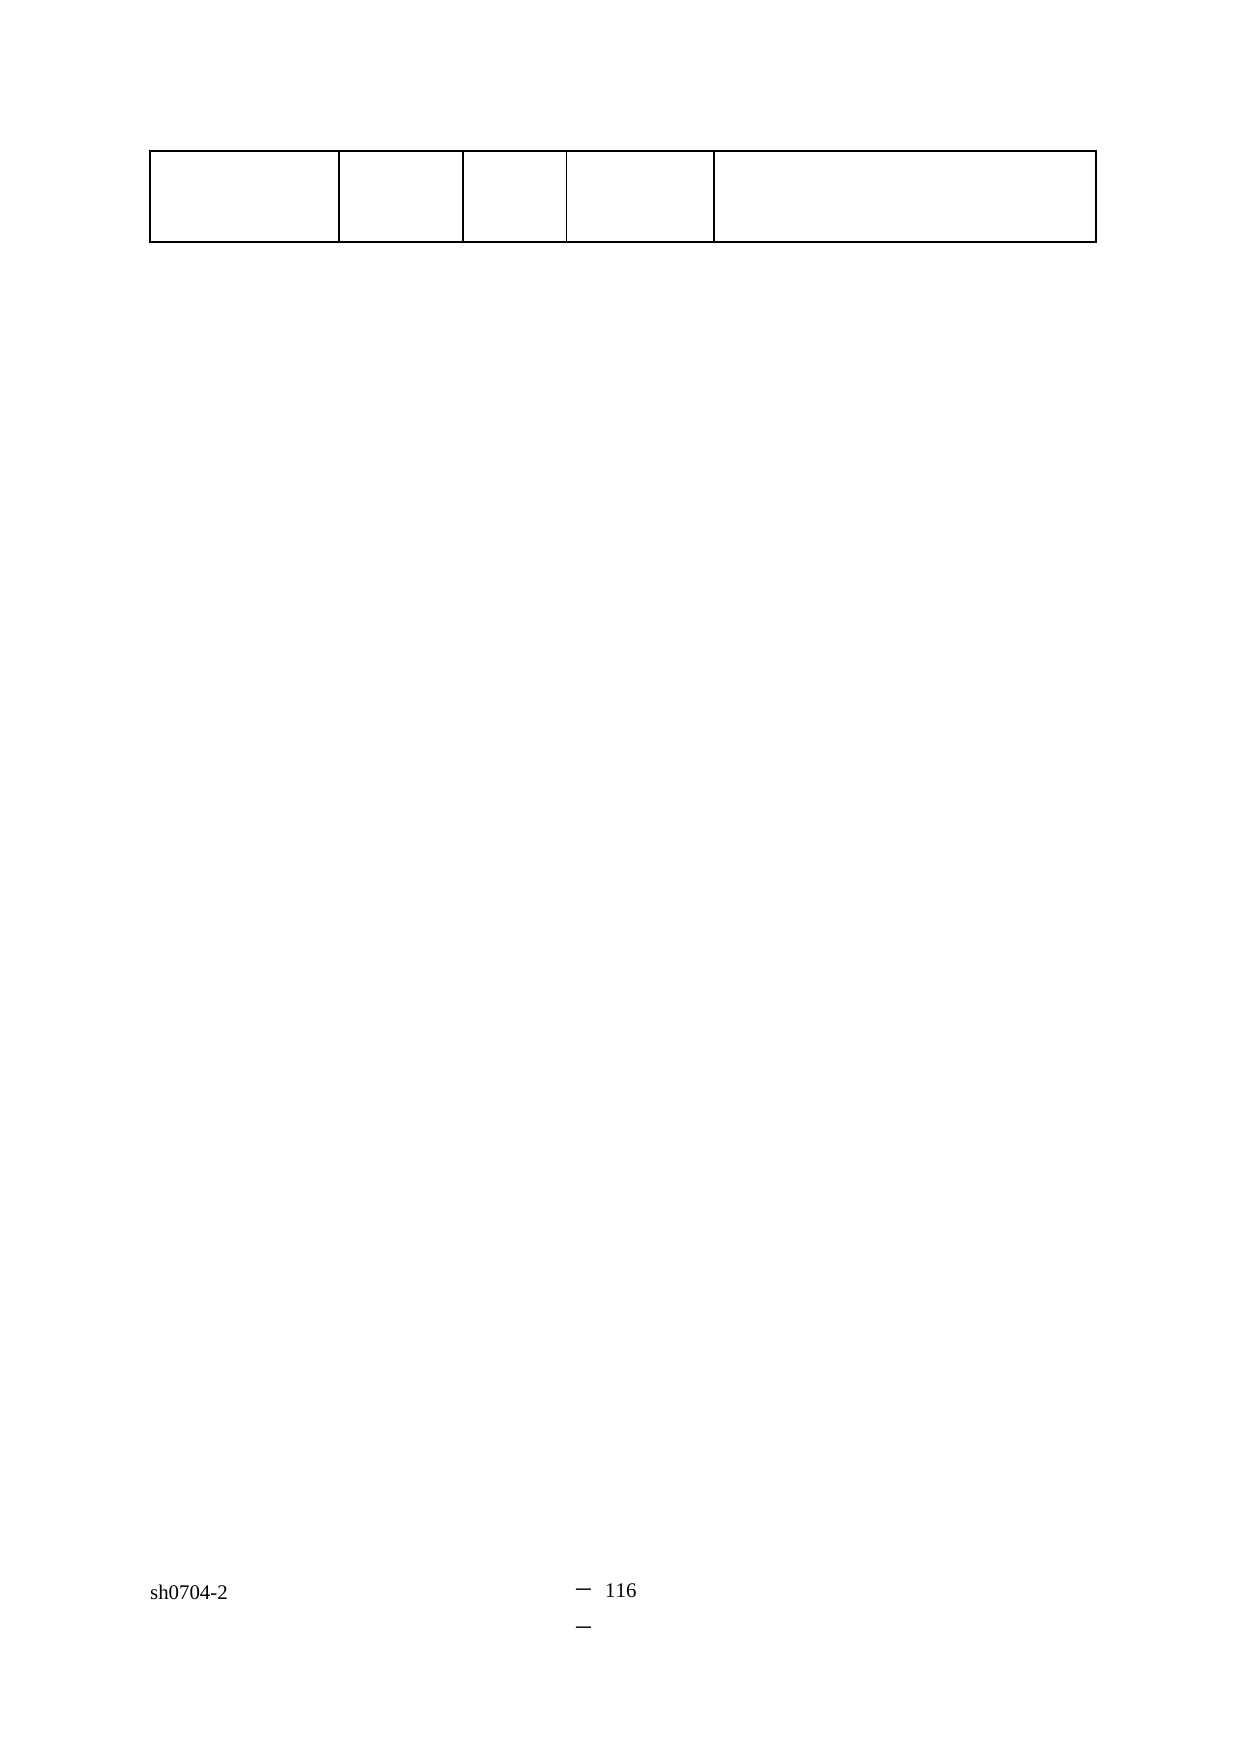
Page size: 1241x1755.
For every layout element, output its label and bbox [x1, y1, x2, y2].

table_cell [340, 152, 462, 241]
table_cell [151, 152, 338, 241]
table_cell [567, 152, 713, 241]
table_cell [464, 152, 566, 241]
table_cell [715, 152, 1095, 241]
